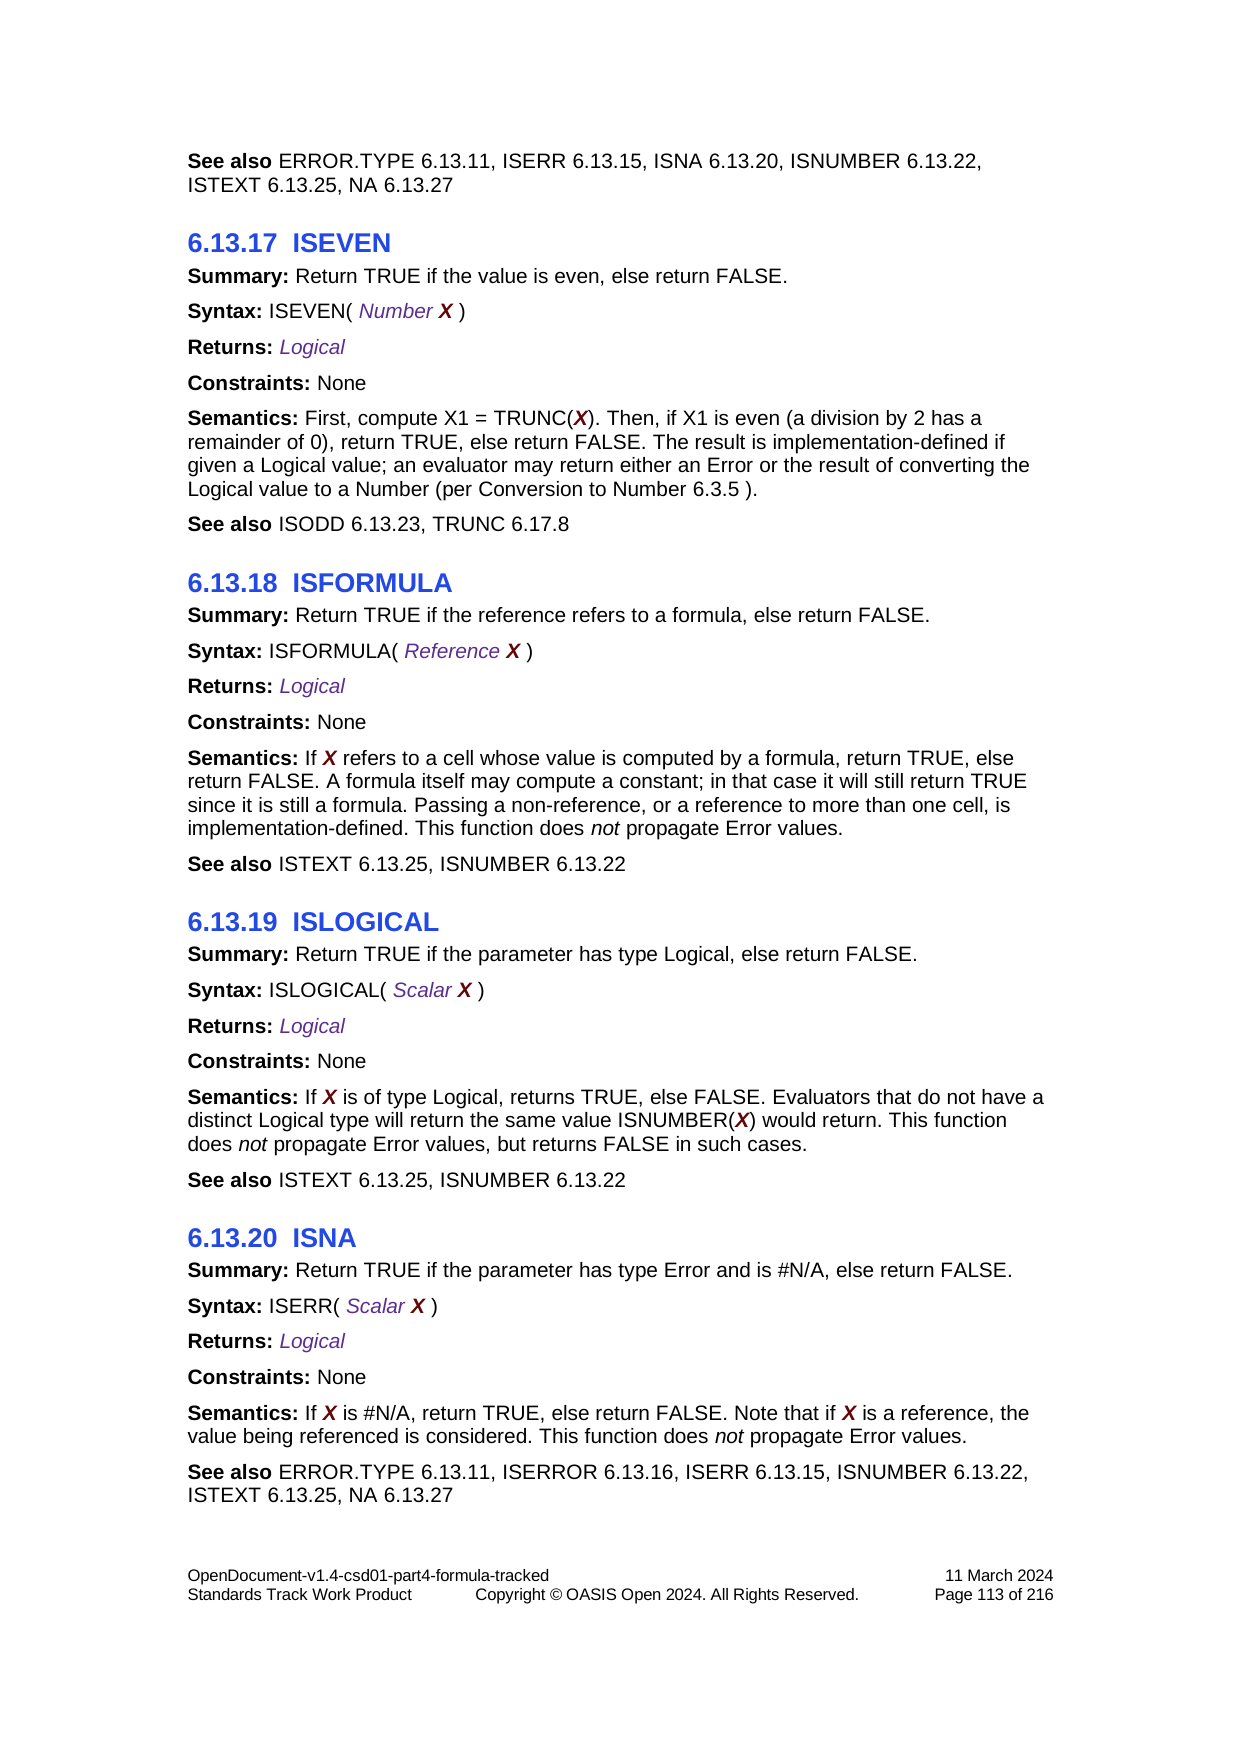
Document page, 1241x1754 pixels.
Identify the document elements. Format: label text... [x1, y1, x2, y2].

text Semantics: If X is #N/A, return TRUE, else return FALSE. Note that if X is a reference, the value being referenced is considered. This function does not propagate Error values. [187, 1401, 1053, 1448]
text Syntax: ISERR( Scalar X ) [187, 1294, 1053, 1318]
text See also ERROR.TYPE 6.13.11, ISERR 6.13.15, ISNA 6.13.20, ISNUMBER 6.13.22, ISTEXT 6.13.25, NA 6.13.27 [187, 150, 1053, 197]
subtitle ISNA [187, 1223, 1053, 1253]
text Returns: Logical [187, 1330, 1053, 1353]
text Summary: Return TRUE if the parameter has type Logical, else return FALSE. [187, 943, 1053, 966]
text See also ISTEXT 6.13.25, ISNUMBER 6.13.22 [187, 1168, 1053, 1192]
text See also ISTEXT 6.13.25, ISNUMBER 6.13.22 [187, 852, 1053, 876]
text Syntax: ISEVEN( Number X ) [187, 300, 1053, 323]
text Summary: Return TRUE if the value is even, else return FALSE. [187, 264, 1053, 288]
text Summary: Return TRUE if the reference refers to a formula, else return FALSE. [187, 603, 1053, 627]
subtitle ISFORMULA [187, 567, 1053, 597]
text Constraints: None [187, 1366, 1053, 1389]
text Summary: Return TRUE if the parameter has type Error and is #N/A, else return FALSE. [187, 1259, 1053, 1282]
text Constraints: None [187, 371, 1053, 394]
text Semantics: First, compute X1 = TRUNC(X). Then, if X1 is even (a division by 2 has a remainder of 0), return TRUE, else return FALSE. The result is implementation-defined if given a Logical value; an evaluator may return either an Error or the result of converting the Logical value to a Number (per Conversion to Number 6.3.5 ). [187, 407, 1053, 501]
text See also ERROR.TYPE 6.13.11, ISERROR 6.13.16, ISERR 6.13.15, ISNUMBER 6.13.22, ISTEXT 6.13.25, NA 6.13.27 [187, 1460, 1053, 1507]
subtitle ISLOGICAL [187, 907, 1053, 937]
text Returns: Logical [187, 675, 1053, 698]
text Returns: Logical [187, 335, 1053, 359]
text Constraints: None [187, 710, 1053, 734]
text Syntax: ISFORMULA( Reference X ) [187, 639, 1053, 663]
subtitle ISEVEN [187, 228, 1053, 258]
text See also ISODD 6.13.23, TRUNC 6.17.8 [187, 513, 1053, 536]
text Returns: Logical [187, 1014, 1053, 1038]
text Semantics: If X is of type Logical, returns TRUE, else FALSE. Evaluators that do not have a distinct Logical type will return the same value ISNUMBER(X) would return. This function does not propagate Error values, but returns FALSE in such cases. [187, 1085, 1053, 1156]
text Syntax: ISLOGICAL( Scalar X ) [187, 978, 1053, 1002]
text Semantics: If X refers to a cell whose value is computed by a formula, return TRUE, else return FALSE. A formula itself may compute a constant; in that case it will still return TRUE since it is still a formula. Passing a non-reference, or a reference to more than one cell, is implementation-defined. This function does not propagate Error values. [187, 746, 1053, 840]
text Constraints: None [187, 1050, 1053, 1073]
